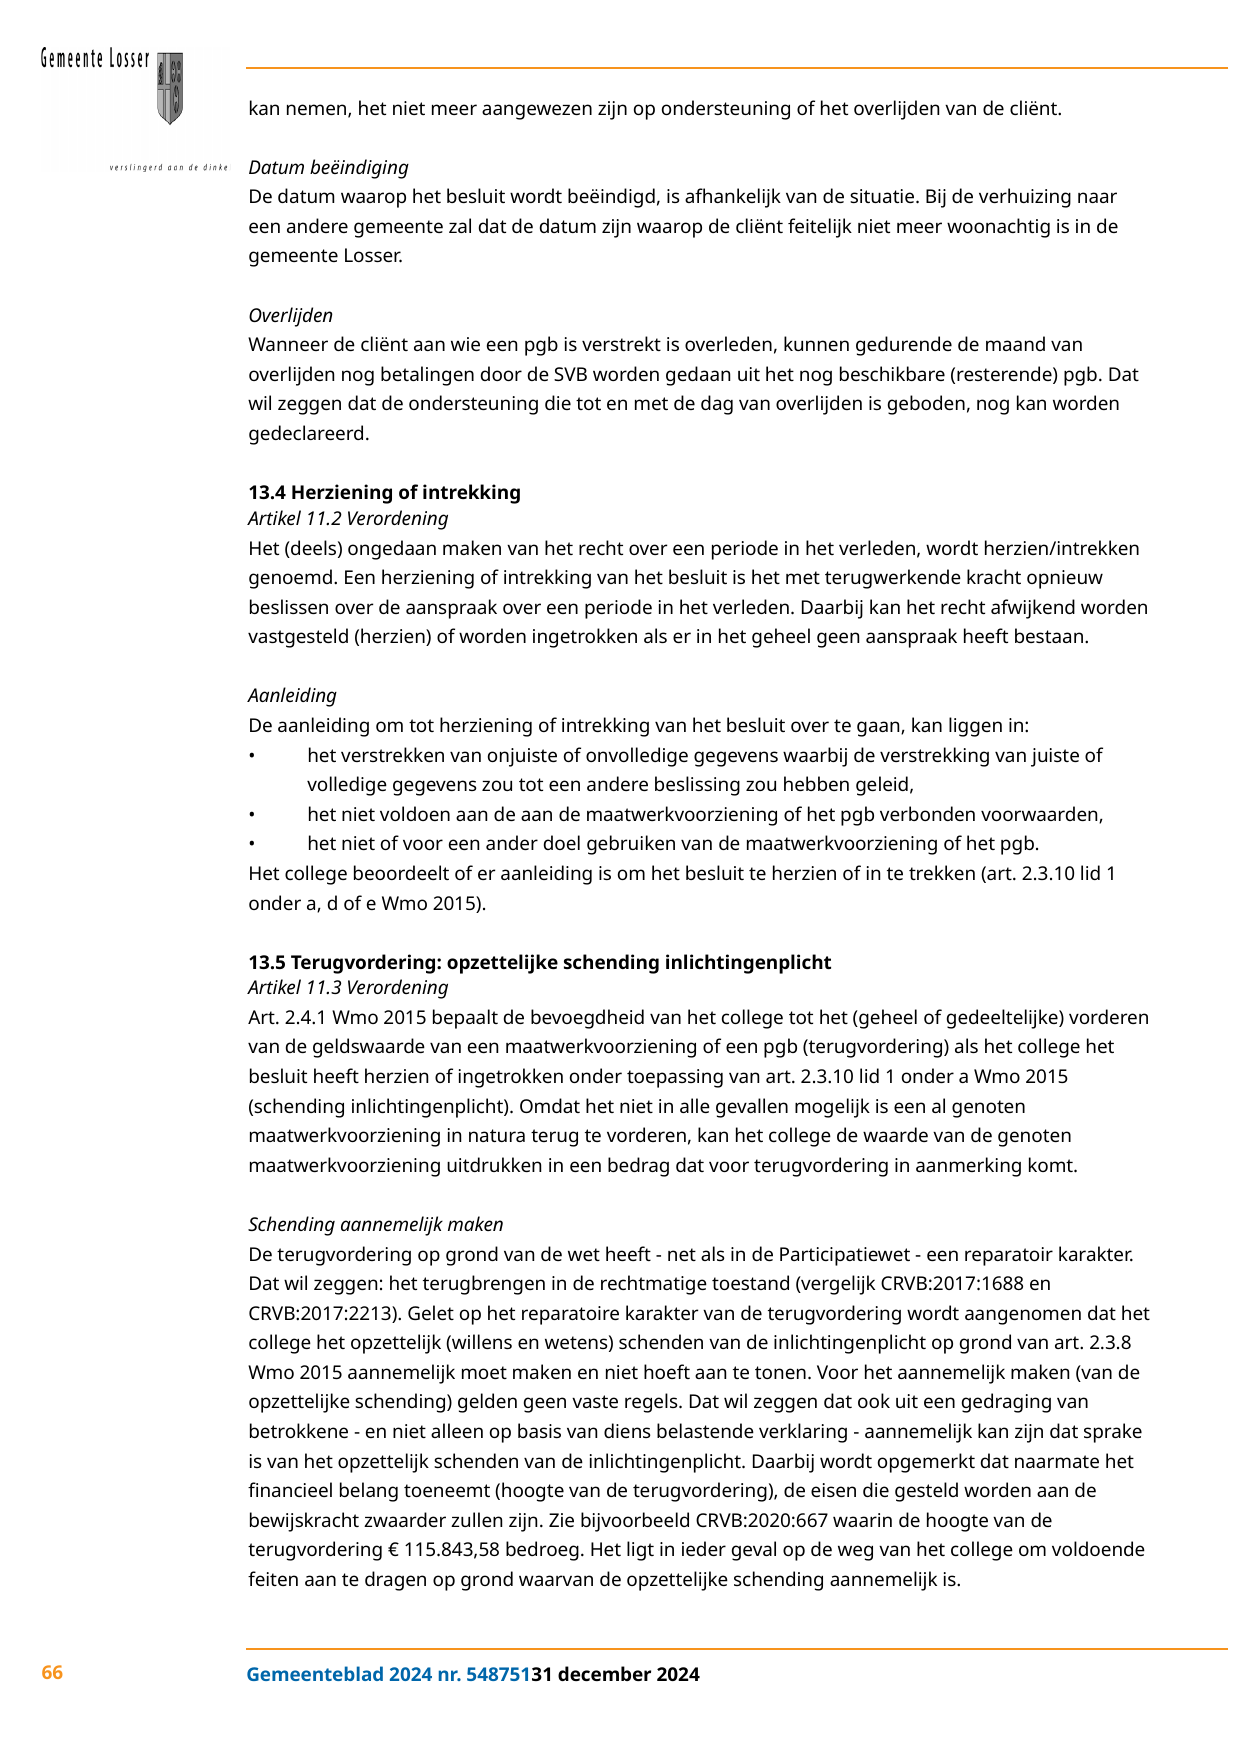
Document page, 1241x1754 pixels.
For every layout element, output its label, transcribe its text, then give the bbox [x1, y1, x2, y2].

text Art. 2.4.1 Wmo 2015 bepaalt de bevoegdheid van het college tot het (geheel of gedeeltelijke) vorderen van de geldswaarde van een maatwerkvoorziening of een pgb (terugvordering) als het college het besluit heeft herzien of ingetrokken onder toepassing van art. 2.3.10 lid 1 onder a Wmo 2015 (schending inlichtingenplicht). Omdat het niet in alle gevallen mogelijk is een al genoten maatwerkvoorziening in natura terug te vorderen, kan het college de waarde van de genoten maatwerkvoorziening uitdrukken in een bedrag dat voor terugvordering in aanmerking komt. [248, 1004, 1152, 1178]
text De datum waarop het besluit wordt beëindigd, is afhankelijk van de situatie. Bij de verhuizing naar een andere gemeente zal dat de datum zijn waarop de cliënt feitelijk niet meer woonachtig is in de gemeente Losser. [248, 183, 1152, 268]
text Het college beoordeelt of er aanleiding is om het besluit te herzien of in te trekken (art. 2.3.10 lid 1 onder a, d of e Wmo 2015). [248, 860, 1152, 915]
text Het (deels) ongedaan maken van het recht over een periode in het verleden, wordt herzien/intrekken genoemd. Een herziening of intrekking van het besluit is het met terugwerkende kracht opnieuw beslissen over de aanspraak over een periode in het verleden. Daarbij kan het recht afwijkend worden vastgesteld (herzien) of worden ingetrokken als er in het geheel geen aanspraak heeft bestaan. [248, 535, 1152, 649]
picture [41, 47, 231, 172]
text Schending aannemelijk maken [248, 1211, 1152, 1237]
text De aanleiding om tot herziening of intrekking van het besluit over te gaan, kan liggen in: [248, 712, 1152, 738]
text kan nemen, het niet meer aangewezen zijn op ondersteuning of het overlijden van de cliënt. [248, 95, 1152, 121]
text De terugvordering op grond van de wet heeft - net als in de Participatiewet - een reparatoir karakter. Dat wil zeggen: het terugbrengen in de rechtmatige toestand (vergelijk CRVB:2017:1688 en CRVB:2017:2213). Gelet op het reparatoire karakter van de terugvordering wordt aangenomen dat het college het opzettelijk (willens en wetens) schenden van de inlichtingenplicht op grond van art. 2.3.8 Wmo 2015 aannemelijk moet maken en niet hoeft aan te tonen. Voor het aannemelijk maken (van de opzettelijke schending) gelden geen vaste regels. Dat wil zeggen dat ook uit een gedraging van betrokkene - en niet alleen op basis van diens belastende verklaring - aannemelijk kan zijn dat sprake is van het opzettelijk schenden van de inlichtingenplicht. Daarbij wordt opgemerkt dat naarmate het financieel belang toeneemt (hoogte van de terugvordering), de eisen die gesteld worden aan de bewijskracht zwaarder zullen zijn. Zie bijvoorbeeld CRVB:2020:667 waarin de hoogte van de terugvordering € 115.843,58 bedroeg. Het ligt in ieder geval op de weg van het college om voldoende feiten aan te dragen op grond waarvan de opzettelijke schending aannemelijk is. [248, 1241, 1152, 1592]
list het niet voldoen aan de aan de maatwerkvoorziening of het pgb verbonden voorwaarden, [248, 801, 1152, 827]
text Artikel 11.2 Verordening [248, 505, 1152, 531]
text 13.4 Herziening of intrekking [248, 479, 1152, 505]
text 13.5 Terugvordering: opzettelijke schending inlichtingenplicht [248, 949, 1152, 974]
text Wanneer de cliënt aan wie een pgb is verstrekt is overleden, kunnen gedurende de maand van overlijden nog betalingen door de SVB worden gedaan uit het nog beschikbare (resterende) pgb. Dat wil zeggen dat de ondersteuning die tot en met de dag van overlijden is geboden, nog kan worden gedeclareerd. [248, 331, 1152, 446]
text Overlijden [248, 302, 1152, 328]
list het verstrekken van onjuiste of onvolledige gegevens waarbij de verstrekking van juiste of volledige gegevens zou tot een andere beslissing zou hebben geleid, [248, 742, 1152, 797]
list het niet of voor een ander doel gebruiken van de maatwerkvoorziening of het pgb. [248, 831, 1152, 856]
text Artikel 11.3 Verordening [248, 974, 1152, 1000]
text Datum beëindiging [248, 154, 1152, 180]
text Aanleiding [248, 683, 1152, 708]
